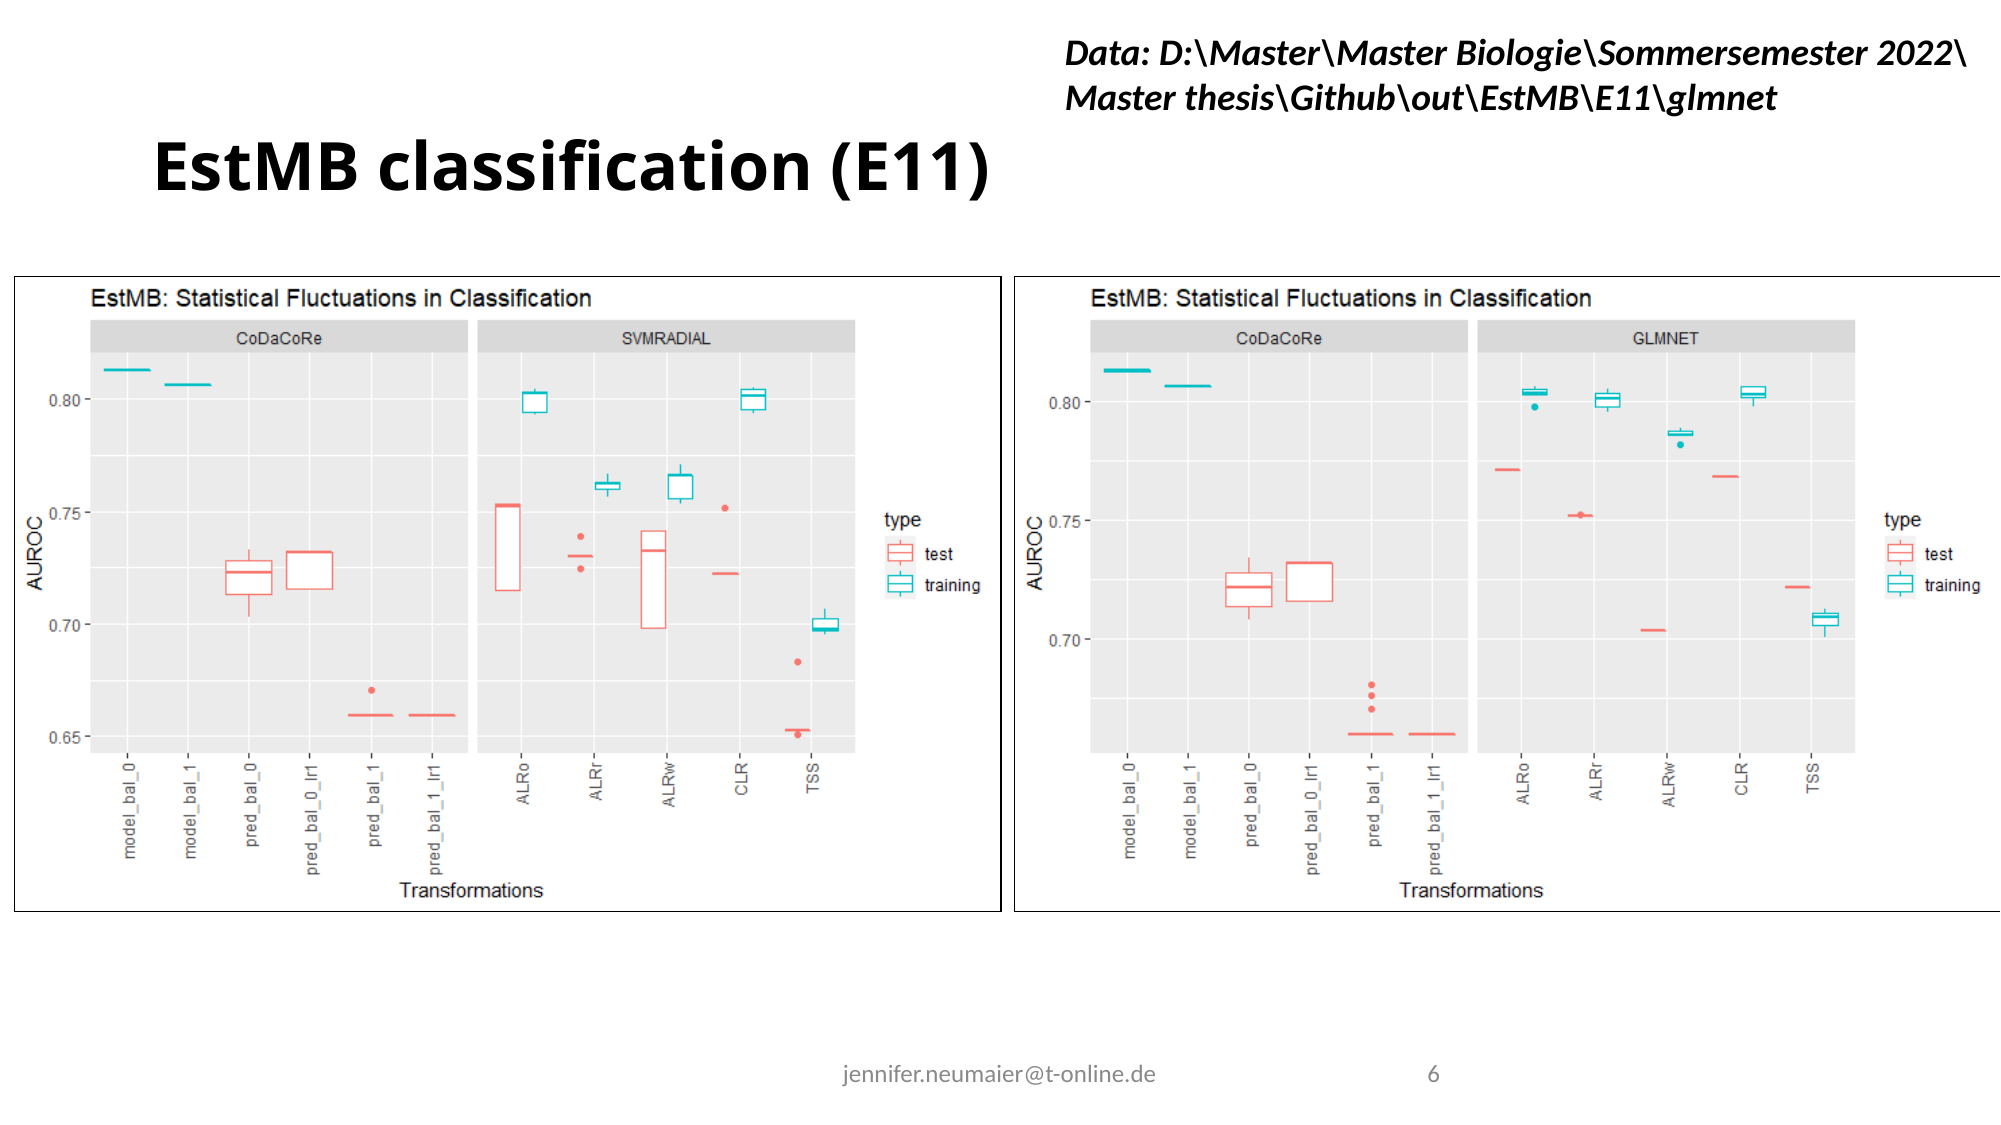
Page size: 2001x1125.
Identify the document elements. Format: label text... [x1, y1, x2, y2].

text_box Data: D:\Master\Master Biologie\Sommersemester 2022\Master thesis\Github\out\EstMB\E11\glmnet [1049, 20, 2000, 127]
title EstMB classification (E11) [137, 59, 1863, 278]
picture [1015, 277, 2000, 911]
text_box jennifer.neumaier@t-online.de [662, 1042, 1338, 1103]
text_box [1412, 1042, 1863, 1103]
picture [15, 277, 1001, 911]
